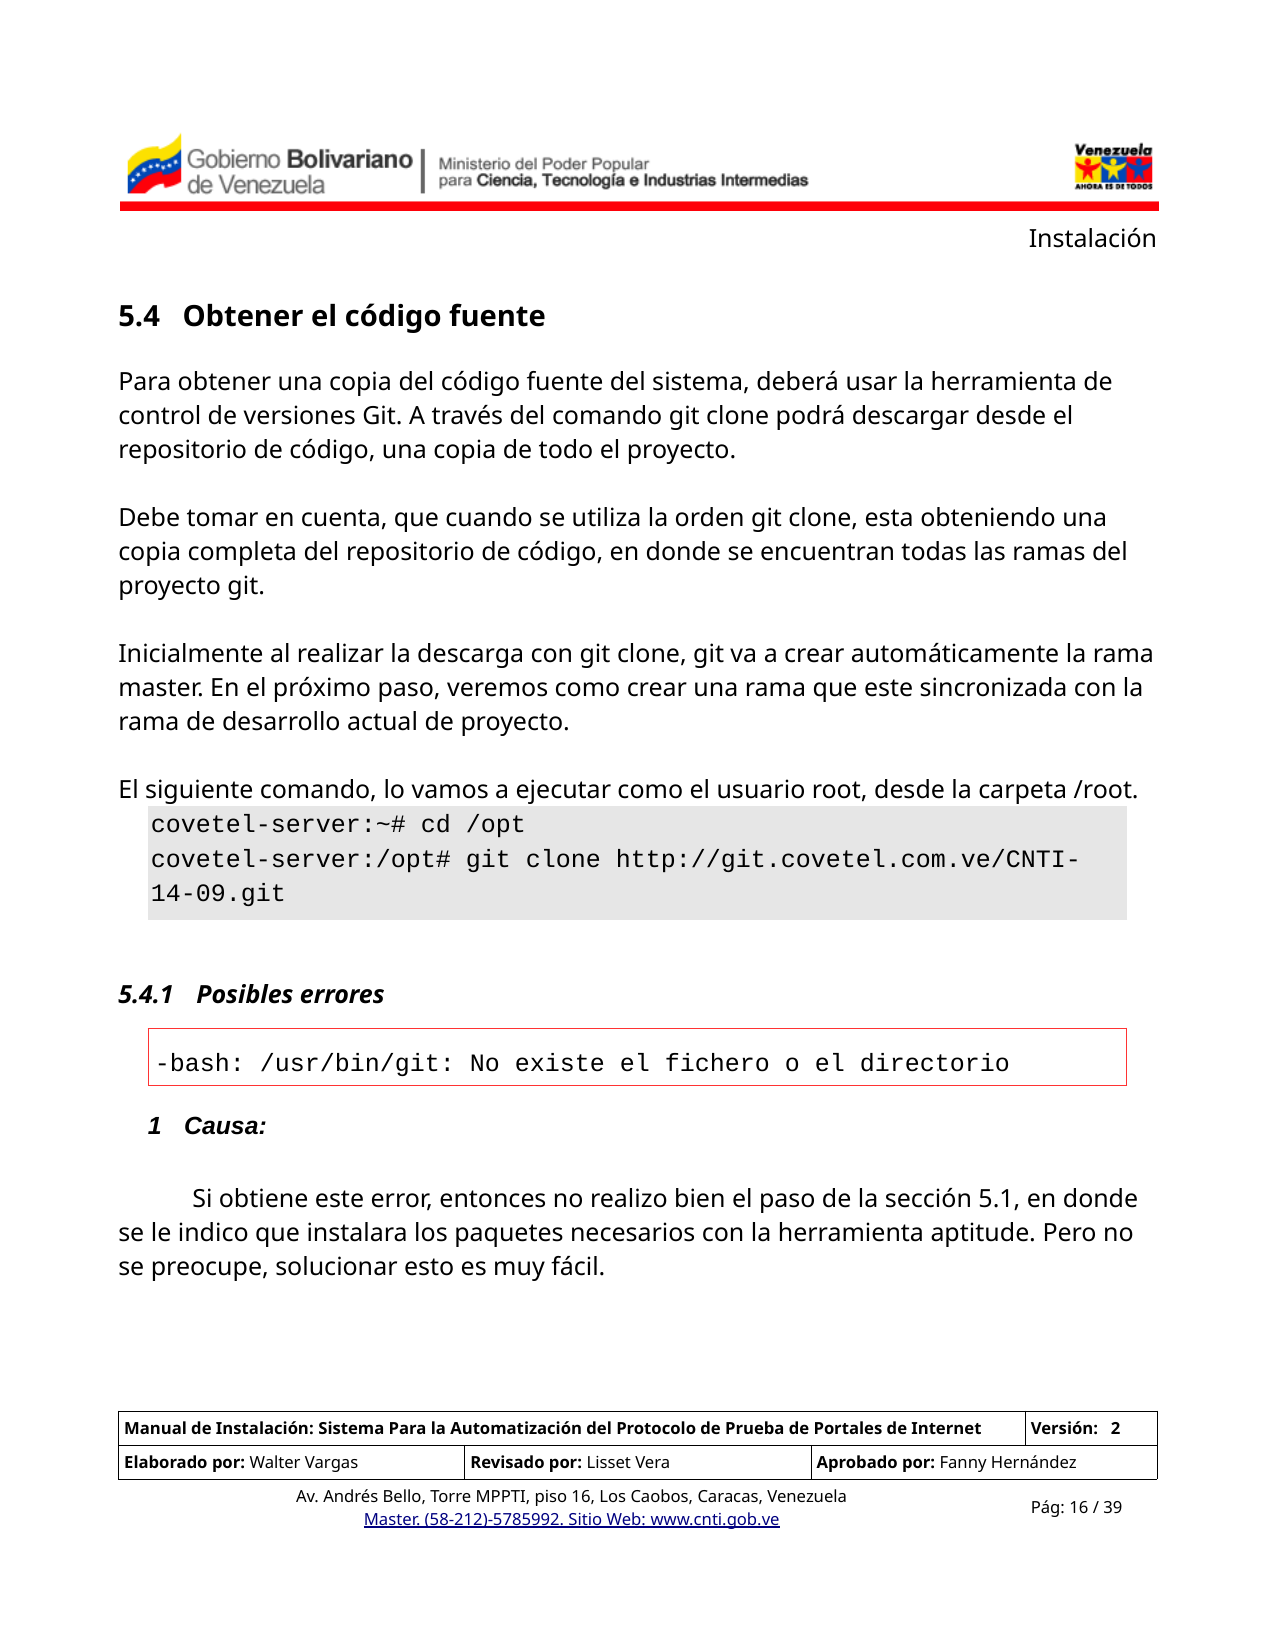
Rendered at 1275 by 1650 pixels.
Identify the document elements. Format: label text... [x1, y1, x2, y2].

text -bash: /usr/bin/git: No existe el fichero o el directorio [149, 1029, 1126, 1085]
subtitle Obtener el código fuente [118, 295, 1157, 335]
picture [120, 125, 1159, 211]
text Debe tomar en cuenta, que cuando se utiliza la orden git clone, esta obteniendo una copia completa del repositorio de código, en donde se encuentran todas las ramas del proyecto git. [118, 499, 1157, 602]
subtitle Causa: [148, 1111, 1157, 1139]
text Inicialmente al realizar la descarga con git clone, git va a crear automáticamente la rama master. En el próximo paso, veremos como crear una rama que este sincronizada con la rama de desarrollo actual de proyecto. [118, 636, 1157, 738]
text covetel-server:~# cd /opt [148, 806, 1127, 840]
text El siguiente comando, lo vamos a ejecutar como el usuario root, desde la carpeta /root. [118, 772, 1157, 806]
subtitle Posibles errores [118, 976, 1157, 1011]
text Si obtiene este error, entonces no realizo bien el paso de la sección 5.1, en donde se le indico que instalara los paquetes necesarios con la herramienta aptitude. Pero no se preocupe, solucionar esto es muy fácil. [118, 1152, 1157, 1283]
text covetel-server:/opt# git clone http://git.covetel.com.ve/CNTI-14-09.git [148, 840, 1127, 911]
text Para obtener una copia del código fuente del sistema, deberá usar la herramienta de control de versiones Git. A través del comando git clone podrá descargar desde el repositorio de código, una copia de todo el proyecto. [118, 355, 1157, 466]
